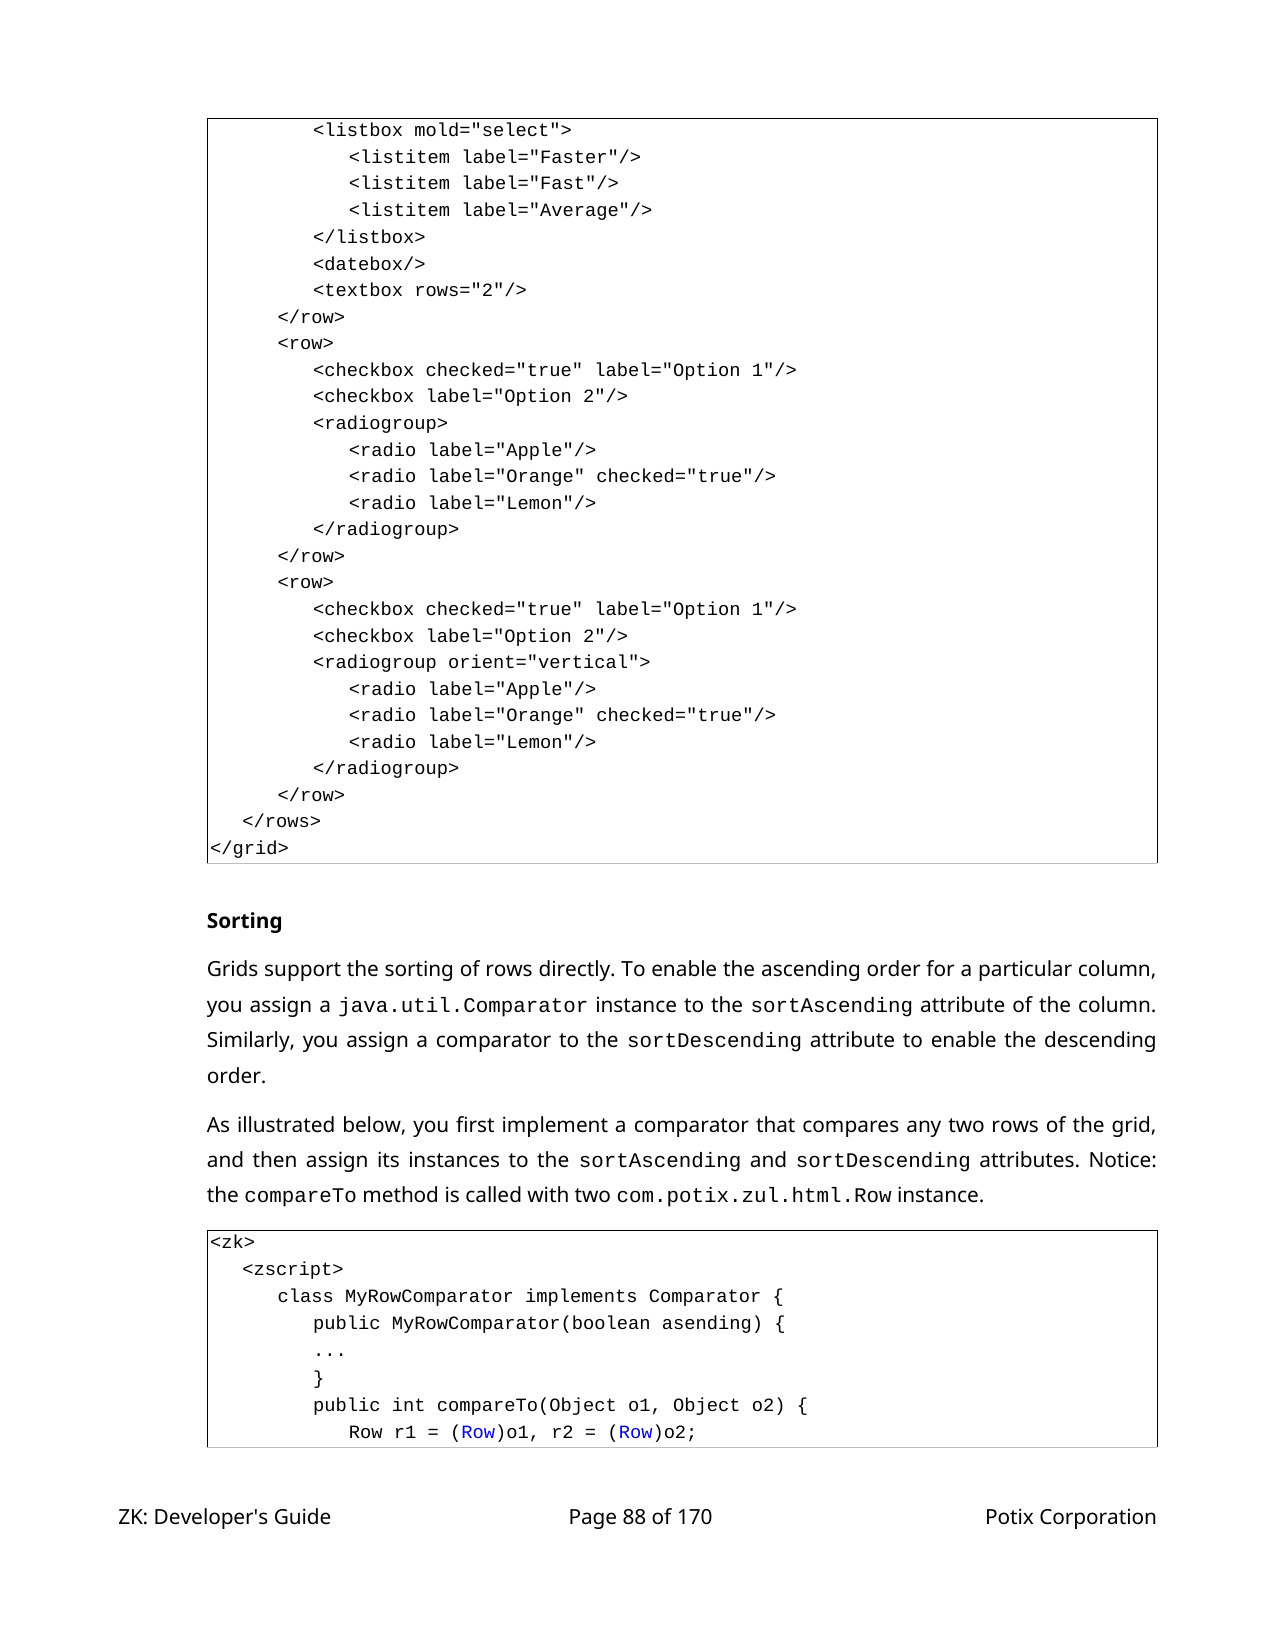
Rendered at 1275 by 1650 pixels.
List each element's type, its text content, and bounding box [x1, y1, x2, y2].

text public int compareTo(Object o1, Object o2) { [208, 1393, 1157, 1417]
text public MyRowComparator(boolean asending) { [208, 1311, 1157, 1335]
text } [208, 1366, 1157, 1390]
text Row r1 = (Row)o1, r2 = (Row)o2; [208, 1420, 1157, 1447]
text As illustrated below, you first implement a comparator that compares any two rows of the grid, and then assign its instances to the sortAscending and sortDescending attributes. Notice: the compareTo method is called with two com.potix.zul.html.Row instance. [207, 1110, 1157, 1209]
text class MyRowComparator implements Comparator { [208, 1284, 1157, 1308]
text ... [208, 1338, 1157, 1363]
text Grids support the sorting of rows directly. To enable the ascending order for a particular column, you assign a java.util.Comparator instance to the sortAscending attribute of the column. Similarly, you assign a comparator to the sortDescending attribute to enable the descending order. [207, 954, 1157, 1089]
text </listbox> <datebox/> <textbox rows="2"/> </row> <row> <checkbox checked="true" label="Option 1"/> <checkbox label="Option 2"/> <radiogroup> <radio label="Apple"/> <radio label="Orange" checked="true"/> <radio label="Lemon"/> </radiogroup> </row> <row> <checkbox checked="true" label="Option 1"/> <checkbox label="Option 2"/> <radiogroup orient="vertical"> <radio label="Apple"/> <radio label="Orange" checked="true"/> <radio label="Lemon"/> </radiogroup> </row> </rows> </grid> [208, 225, 1157, 863]
text <zk> [208, 1231, 1157, 1254]
text <listbox mold="select"> <listitem label="Faster"/> <listitem label="Fast"/> <listitem label="Average"/> [208, 119, 1157, 222]
text <zscript> [208, 1257, 1157, 1281]
subtitle Sorting [207, 906, 1157, 934]
